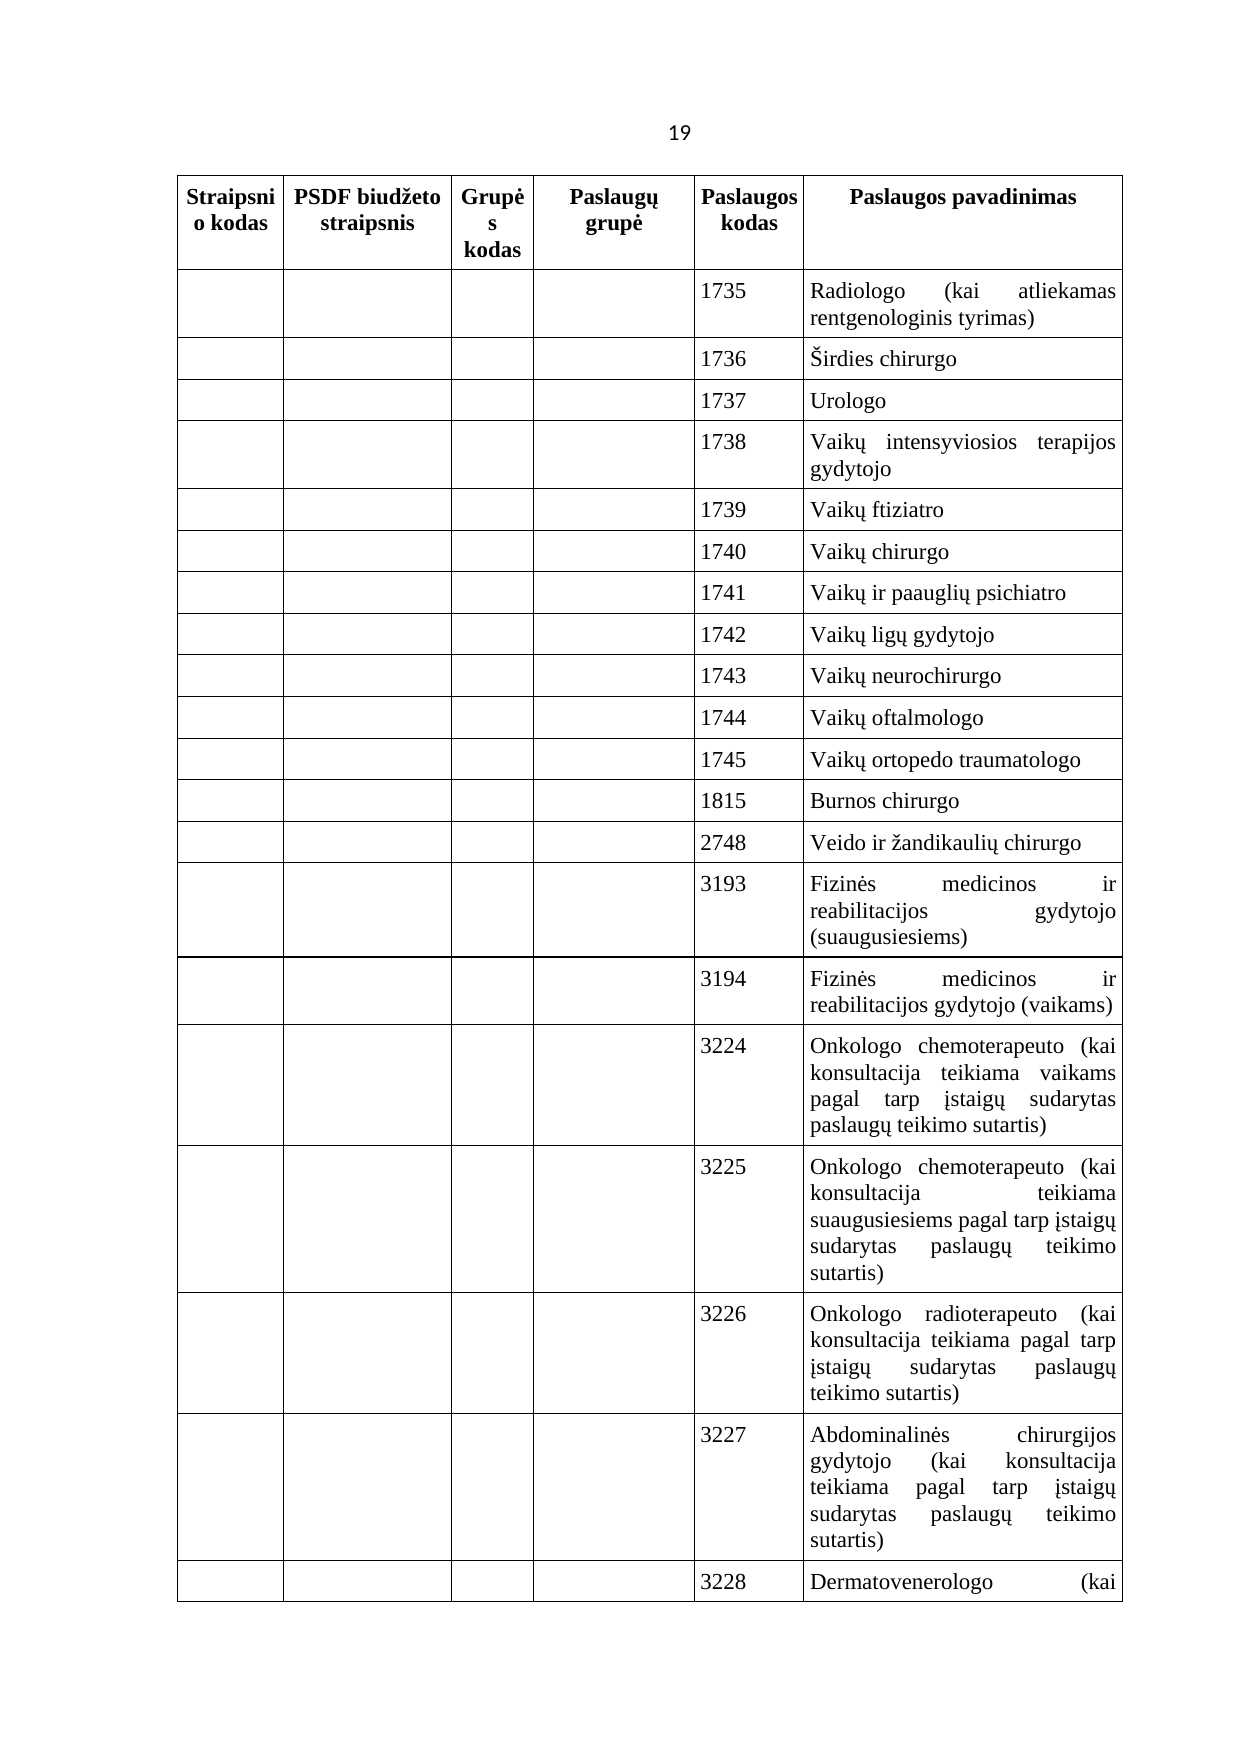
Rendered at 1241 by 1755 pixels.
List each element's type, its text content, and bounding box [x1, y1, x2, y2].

table_cell 3227 [695, 1414, 803, 1559]
table_cell [534, 822, 694, 862]
table_cell [178, 1561, 283, 1601]
table_cell [452, 531, 533, 571]
table_cell [534, 1293, 694, 1413]
table_cell 3193 [695, 863, 803, 956]
table_cell [178, 1414, 283, 1559]
table_cell [178, 614, 283, 654]
table_cell Onkologo radioterapeuto (kai konsultacija teikiama pagal tarp įstaigų sudarytas paslaugų teikimo sutartis) [804, 1293, 1122, 1413]
table_cell Vaikų ftiziatro [804, 489, 1122, 530]
table_header Straipsnio kodas [178, 176, 283, 269]
table_cell [284, 863, 451, 956]
table_cell [534, 1414, 694, 1559]
table_cell [452, 421, 533, 488]
table_cell [178, 655, 283, 696]
table_cell Vaikų ortopedo traumatologo [804, 739, 1122, 779]
table_cell [534, 655, 694, 696]
table_cell Vaikų chirurgo [804, 531, 1122, 571]
table_cell 1737 [695, 380, 803, 420]
table_cell [284, 1146, 451, 1292]
table_cell Veido ir žandikaulių chirurgo [804, 822, 1122, 862]
table_cell Onkologo chemoterapeuto (kai konsultacija teikiama vaikams pagal tarp įstaigų sudarytas paslaugų teikimo sutartis) [804, 1025, 1122, 1145]
table_cell [284, 697, 451, 737]
table_cell [534, 1025, 694, 1145]
table_cell [452, 572, 533, 613]
table_cell [452, 958, 533, 1024]
table_cell [284, 614, 451, 654]
table_cell 1739 [695, 489, 803, 530]
table_cell [534, 572, 694, 613]
table_header Paslaugos kodas [695, 176, 803, 269]
table_cell 3226 [695, 1293, 803, 1413]
table_cell Širdies chirurgo [804, 338, 1122, 379]
table_cell [534, 780, 694, 821]
table_cell [534, 697, 694, 737]
table_cell [284, 1293, 451, 1413]
table_cell Dermatovenerologo (kai [804, 1561, 1122, 1601]
table_cell [284, 958, 451, 1024]
table_cell 1744 [695, 697, 803, 737]
table_cell [178, 1025, 283, 1145]
table_cell [534, 380, 694, 420]
table_cell Vaikų ir paauglių psichiatro [804, 572, 1122, 613]
table_cell [178, 421, 283, 488]
table_cell 1742 [695, 614, 803, 654]
table_cell Fizinės medicinos ir reabilitacijos gydytojo (vaikams) [804, 958, 1122, 1024]
table_cell [178, 822, 283, 862]
table_cell [452, 338, 533, 379]
table_header Paslaugos pavadinimas [804, 176, 1122, 269]
table_cell 1815 [695, 780, 803, 821]
table_cell [452, 1561, 533, 1601]
table_cell 1735 [695, 270, 803, 337]
table_header Paslaugų grupė [534, 176, 694, 269]
table_cell [284, 338, 451, 379]
table_cell [284, 421, 451, 488]
table_cell [534, 863, 694, 956]
table_cell [452, 863, 533, 956]
table_cell [452, 1414, 533, 1559]
table_cell [284, 572, 451, 613]
table_cell [534, 1146, 694, 1292]
table_cell Fizinės medicinos ir reabilitacijos gydytojo (suaugusiesiems) [804, 863, 1122, 956]
table_cell [534, 489, 694, 530]
table_cell [178, 489, 283, 530]
table_cell [534, 614, 694, 654]
table_cell Radiologo (kai atliekamas rentgenologinis tyrimas) [804, 270, 1122, 337]
table_cell [452, 739, 533, 779]
table_cell Urologo [804, 380, 1122, 420]
table_cell [534, 421, 694, 488]
table_cell [452, 1025, 533, 1145]
table_cell [534, 739, 694, 779]
table_cell 1736 [695, 338, 803, 379]
table_cell [178, 572, 283, 613]
table_cell 1743 [695, 655, 803, 696]
table_cell [178, 958, 283, 1024]
table_cell 3194 [695, 958, 803, 1024]
table_header PSDF biudžeto straipsnis [284, 176, 451, 269]
table_cell 1745 [695, 739, 803, 779]
table_cell [284, 822, 451, 862]
table_cell 3228 [695, 1561, 803, 1601]
table_cell [534, 338, 694, 379]
table_cell Vaikų neurochirurgo [804, 655, 1122, 696]
table_cell [284, 531, 451, 571]
table_cell [284, 1025, 451, 1145]
table_cell Vaikų oftalmologo [804, 697, 1122, 737]
table_cell [284, 489, 451, 530]
table_cell 1741 [695, 572, 803, 613]
table_cell [284, 1561, 451, 1601]
table_cell 2748 [695, 822, 803, 862]
table_cell Vaikų intensyviosios terapijos gydytojo [804, 421, 1122, 488]
table_cell Burnos chirurgo [804, 780, 1122, 821]
table_cell [452, 380, 533, 420]
table_cell [284, 380, 451, 420]
table_cell [178, 739, 283, 779]
table_cell [534, 958, 694, 1024]
table_cell [178, 338, 283, 379]
table_cell [178, 1146, 283, 1292]
table_cell [178, 697, 283, 737]
table_cell Vaikų ligų gydytojo [804, 614, 1122, 654]
table_cell [178, 780, 283, 821]
table_cell [452, 489, 533, 530]
table_cell Abdominalinės chirurgijos gydytojo (kai konsultacija teikiama pagal tarp įstaigų sudarytas paslaugų teikimo sutartis) [804, 1414, 1122, 1559]
table_cell [452, 655, 533, 696]
table_cell [452, 1293, 533, 1413]
table_cell [534, 1561, 694, 1601]
table_cell [452, 697, 533, 737]
table_cell [284, 780, 451, 821]
table_cell [178, 1293, 283, 1413]
table_cell [452, 1146, 533, 1292]
table_cell [452, 822, 533, 862]
table_cell [178, 270, 283, 337]
table_cell 3225 [695, 1146, 803, 1292]
table_cell [284, 270, 451, 337]
table_cell [178, 531, 283, 571]
table_cell [284, 655, 451, 696]
table_header Grupės kodas [452, 176, 533, 269]
table_cell [452, 614, 533, 654]
table_cell [284, 739, 451, 779]
table_cell [178, 863, 283, 956]
table_cell 1738 [695, 421, 803, 488]
table_cell [452, 780, 533, 821]
table_cell 3224 [695, 1025, 803, 1145]
table_cell 1740 [695, 531, 803, 571]
table_cell [534, 270, 694, 337]
table_cell [534, 531, 694, 571]
table_cell [452, 270, 533, 337]
table_cell [284, 1414, 451, 1559]
table_cell [178, 380, 283, 420]
table_cell Onkologo chemoterapeuto (kai konsultacija teikiama suaugusiesiems pagal tarp įstaigų sudarytas paslaugų teikimo sutartis) [804, 1146, 1122, 1292]
